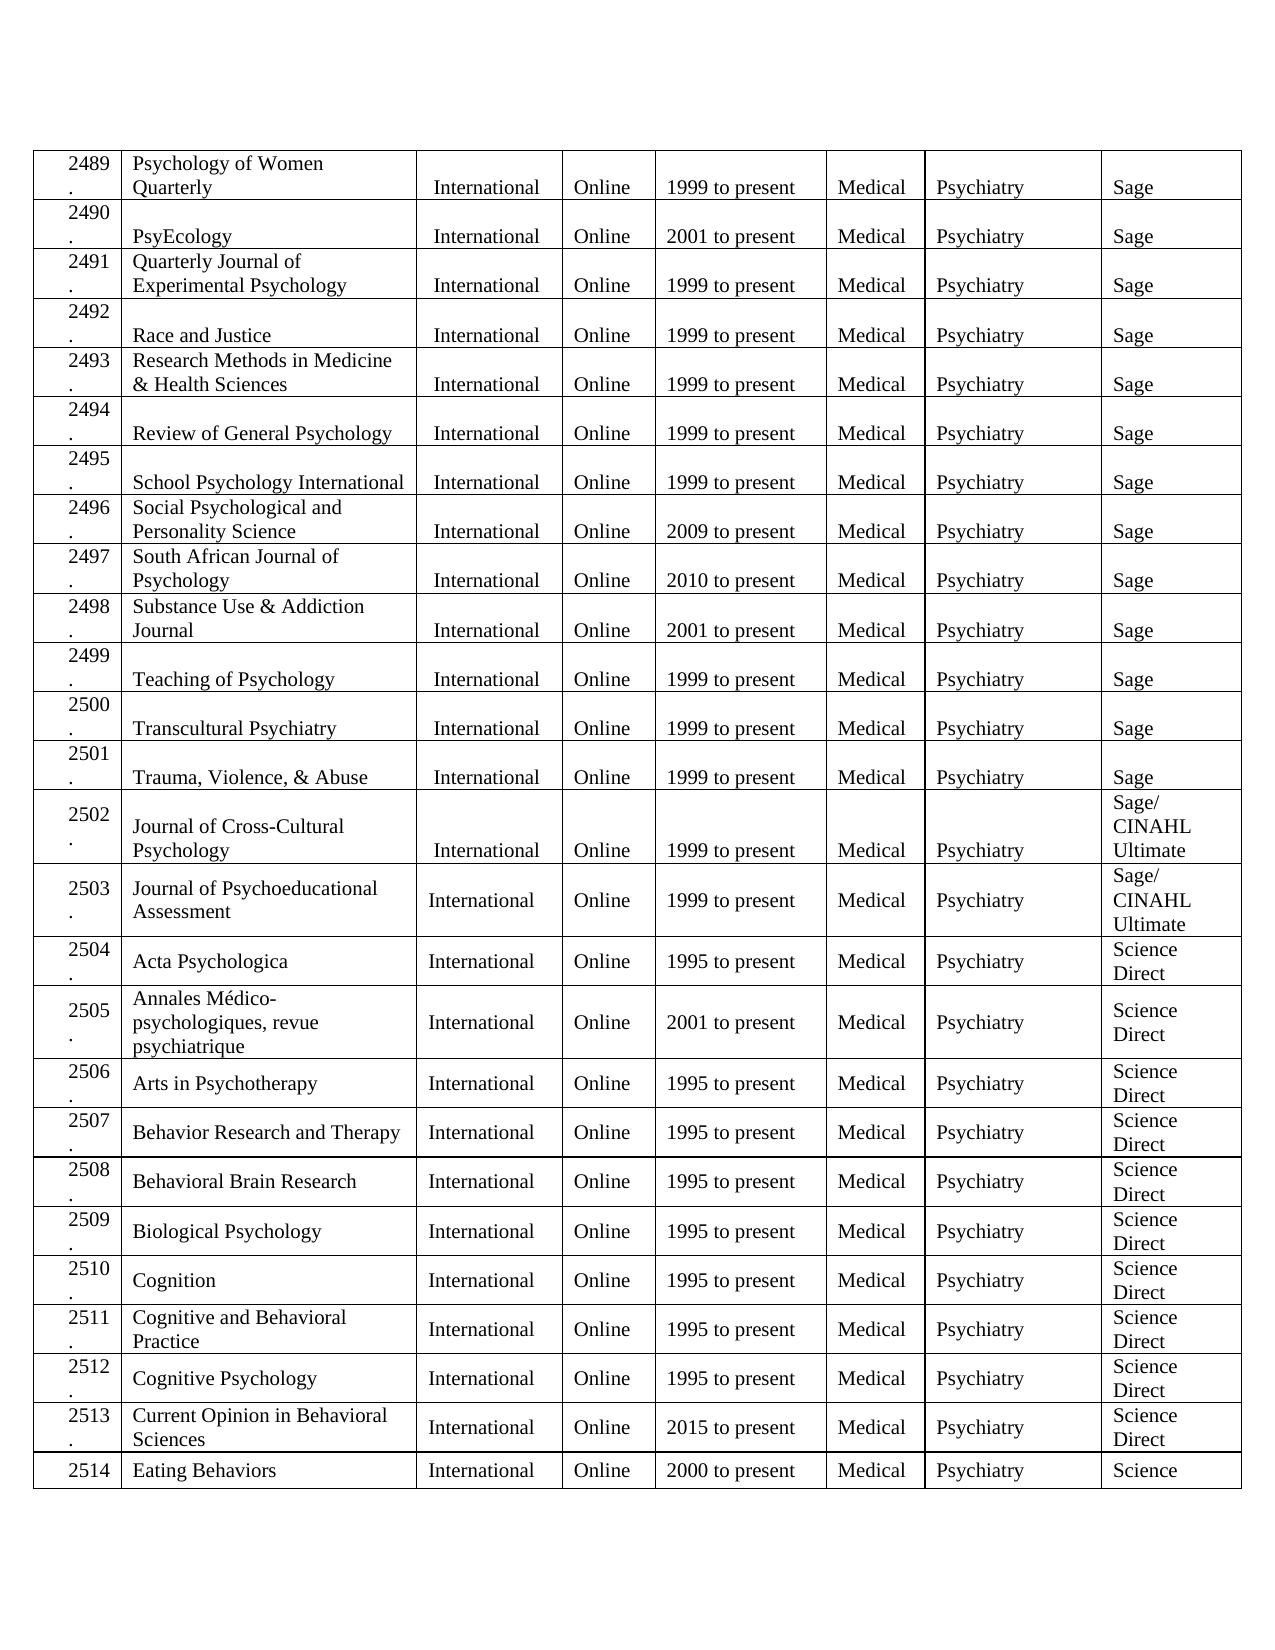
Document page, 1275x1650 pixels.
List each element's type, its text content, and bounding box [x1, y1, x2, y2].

table_cell Journal of Psychoeducational Assessment [122, 864, 416, 936]
table_cell International [417, 397, 562, 445]
table_cell 1995 to present [656, 1305, 826, 1353]
table_cell Online [563, 495, 655, 543]
table_cell School Psychology International [122, 446, 416, 494]
table_cell [34, 986, 121, 1058]
table_cell Review of General Psychology [122, 397, 416, 445]
table_cell International [417, 446, 562, 494]
table_cell International [417, 986, 562, 1058]
table_cell Online [563, 544, 655, 592]
table_cell International [417, 1354, 562, 1402]
table_cell Psychiatry [926, 1256, 1101, 1304]
table_cell Science Direct [1102, 937, 1241, 985]
table_cell Medical [827, 544, 924, 592]
table_cell Sage [1102, 495, 1241, 543]
table_cell Race and Justice [122, 299, 416, 347]
table_cell Medical [827, 299, 924, 347]
table_cell 2001 to present [656, 986, 826, 1058]
table_cell [34, 151, 121, 199]
table_cell 1999 to present [656, 692, 826, 740]
table_cell Psychiatry [926, 1059, 1101, 1107]
table_cell Medical [827, 643, 924, 691]
table_cell [34, 1403, 121, 1451]
table_cell 1999 to present [656, 151, 826, 199]
table_cell Medical [827, 692, 924, 740]
table_cell 2010 to present [656, 544, 826, 592]
table_cell Psychiatry [926, 790, 1101, 862]
table_cell Current Opinion in Behavioral Sciences [122, 1403, 416, 1451]
table_cell 1999 to present [656, 249, 826, 297]
table_cell Medical [827, 1207, 924, 1255]
table_cell Quarterly Journal of Experimental Psychology [122, 249, 416, 297]
table_cell Psychiatry [926, 643, 1101, 691]
table_cell [34, 643, 121, 691]
table_cell International [417, 1305, 562, 1353]
table_cell International [417, 200, 562, 248]
table_cell Psychiatry [926, 446, 1101, 494]
table_cell Psychiatry [926, 937, 1101, 985]
table_cell [34, 594, 121, 642]
table_cell [34, 937, 121, 985]
table_cell International [417, 1207, 562, 1255]
table_cell Medical [827, 594, 924, 642]
table_cell [34, 1158, 121, 1206]
table_cell [34, 495, 121, 543]
table_cell International [417, 544, 562, 592]
table_cell International [417, 643, 562, 691]
table_cell Medical [827, 741, 924, 789]
table_cell [34, 692, 121, 740]
table_cell [34, 1453, 121, 1488]
table_cell Sage [1102, 544, 1241, 592]
table_cell Psychiatry [926, 986, 1101, 1058]
table_cell Medical [827, 864, 924, 936]
table_cell PsyEcology [122, 200, 416, 248]
table_cell [34, 1207, 121, 1255]
table_cell Sage [1102, 741, 1241, 789]
table_cell Sage [1102, 446, 1241, 494]
table_cell International [417, 1403, 562, 1451]
table_cell Medical [827, 1256, 924, 1304]
table_cell Online [563, 446, 655, 494]
table_cell Psychiatry [926, 1158, 1101, 1206]
table_cell Teaching of Psychology [122, 643, 416, 691]
table_cell Social Psychological and Personality Science [122, 495, 416, 543]
table_cell International [417, 249, 562, 297]
table_cell Science Direct [1102, 1108, 1241, 1156]
table_cell Online [563, 1256, 655, 1304]
table_cell Psychiatry [926, 1453, 1101, 1488]
table_cell Science Direct [1102, 1305, 1241, 1353]
table_cell International [417, 594, 562, 642]
table_cell International [417, 1256, 562, 1304]
table_cell Psychiatry [926, 249, 1101, 297]
table_cell Medical [827, 446, 924, 494]
table_cell Medical [827, 1108, 924, 1156]
table_cell International [417, 151, 562, 199]
table_cell International [417, 1158, 562, 1206]
table_cell Transcultural Psychiatry [122, 692, 416, 740]
table_cell Medical [827, 151, 924, 199]
table_cell Biological Psychology [122, 1207, 416, 1255]
table_cell [34, 544, 121, 592]
table_cell Online [563, 299, 655, 347]
table_cell Science Direct [1102, 1059, 1241, 1107]
table_cell Journal of Cross-Cultural Psychology [122, 790, 416, 862]
table_cell Cognition [122, 1256, 416, 1304]
table_cell [34, 1354, 121, 1402]
table_cell Science [1102, 1453, 1241, 1488]
table_cell Research Methods in Medicine & Health Sciences [122, 348, 416, 396]
table_cell Annales Médico-psychologiques, revue psychiatrique [122, 986, 416, 1058]
table_cell Online [563, 594, 655, 642]
table_cell Psychiatry [926, 1207, 1101, 1255]
table_cell Online [563, 864, 655, 936]
table_cell Substance Use & Addiction Journal [122, 594, 416, 642]
table_cell Medical [827, 790, 924, 862]
table_cell 2000 to present [656, 1453, 826, 1488]
table_cell Online [563, 643, 655, 691]
table_cell [34, 200, 121, 248]
table_cell 1995 to present [656, 1354, 826, 1402]
table_cell Medical [827, 495, 924, 543]
table_cell 1999 to present [656, 299, 826, 347]
table_cell 1995 to present [656, 1158, 826, 1206]
table_cell International [417, 692, 562, 740]
table_cell Online [563, 1305, 655, 1353]
table_cell 2001 to present [656, 594, 826, 642]
table_cell Psychiatry [926, 348, 1101, 396]
table_cell Science Direct [1102, 986, 1241, 1058]
table_cell [34, 1256, 121, 1304]
table_cell Psychiatry [926, 200, 1101, 248]
table_cell Online [563, 1207, 655, 1255]
table_cell Online [563, 397, 655, 445]
table_cell Medical [827, 1305, 924, 1353]
table_cell International [417, 937, 562, 985]
table_cell International [417, 1453, 562, 1488]
table_cell Science Direct [1102, 1354, 1241, 1402]
table_cell Psychiatry [926, 741, 1101, 789]
table_cell [34, 249, 121, 297]
table_cell International [417, 790, 562, 862]
table_cell 1999 to present [656, 790, 826, 862]
table_cell 1995 to present [656, 937, 826, 985]
table_cell 2009 to present [656, 495, 826, 543]
table_cell Sage [1102, 200, 1241, 248]
table_cell Science Direct [1102, 1158, 1241, 1206]
table_cell [34, 348, 121, 396]
table_cell Sage/ CINAHL Ultimate [1102, 790, 1241, 862]
table_cell Sage/CINAHL Ultimate [1102, 864, 1241, 936]
table_cell Online [563, 790, 655, 862]
table_cell [34, 864, 121, 936]
table_cell Science Direct [1102, 1256, 1241, 1304]
table_cell Psychology of Women Quarterly [122, 151, 416, 199]
table_cell Online [563, 200, 655, 248]
table_cell Sage [1102, 692, 1241, 740]
table_cell Medical [827, 937, 924, 985]
table_cell International [417, 741, 562, 789]
table_cell 1999 to present [656, 741, 826, 789]
table_cell 1999 to present [656, 397, 826, 445]
table_cell Online [563, 1059, 655, 1107]
table_cell Online [563, 1158, 655, 1206]
table_cell Online [563, 741, 655, 789]
table_cell 1995 to present [656, 1207, 826, 1255]
table_cell [34, 1305, 121, 1353]
table_cell Psychiatry [926, 1354, 1101, 1402]
table_cell Cognitive Psychology [122, 1354, 416, 1402]
table_cell [34, 790, 121, 862]
table_cell Sage [1102, 299, 1241, 347]
table_cell South African Journal of Psychology [122, 544, 416, 592]
table_cell Sage [1102, 397, 1241, 445]
table_cell Online [563, 692, 655, 740]
table_cell Medical [827, 1403, 924, 1451]
table_cell [34, 397, 121, 445]
table_cell International [417, 299, 562, 347]
table_cell International [417, 348, 562, 396]
table_cell Psychiatry [926, 495, 1101, 543]
table_cell 2015 to present [656, 1403, 826, 1451]
table_cell Online [563, 1108, 655, 1156]
table_cell Online [563, 1354, 655, 1402]
table_cell Psychiatry [926, 692, 1101, 740]
table_cell Science Direct [1102, 1403, 1241, 1451]
table_cell 1999 to present [656, 643, 826, 691]
table_cell Behavior Research and Therapy [122, 1108, 416, 1156]
table_cell International [417, 1059, 562, 1107]
table_cell 1995 to present [656, 1108, 826, 1156]
table_cell Acta Psychologica [122, 937, 416, 985]
table_cell Medical [827, 1453, 924, 1488]
table_cell 1999 to present [656, 446, 826, 494]
table_cell Psychiatry [926, 299, 1101, 347]
table_cell Medical [827, 249, 924, 297]
table_cell International [417, 1108, 562, 1156]
table_cell Online [563, 348, 655, 396]
table_cell Online [563, 1453, 655, 1488]
table_cell Online [563, 151, 655, 199]
table_cell [34, 1059, 121, 1107]
table_cell 1999 to present [656, 348, 826, 396]
table_cell Eating Behaviors [122, 1453, 416, 1488]
table_cell Psychiatry [926, 1403, 1101, 1451]
table_cell Sage [1102, 643, 1241, 691]
table_cell Sage [1102, 249, 1241, 297]
table_cell [34, 741, 121, 789]
table_cell Medical [827, 1059, 924, 1107]
table_cell 2001 to present [656, 200, 826, 248]
table_cell Medical [827, 348, 924, 396]
table_cell Sage [1102, 348, 1241, 396]
table_cell Sage [1102, 151, 1241, 199]
table_cell Psychiatry [926, 594, 1101, 642]
table_cell Medical [827, 200, 924, 248]
table_cell International [417, 495, 562, 543]
table_cell 1999 to present [656, 864, 826, 936]
table_cell [34, 1108, 121, 1156]
table_cell Online [563, 249, 655, 297]
table_cell 1995 to present [656, 1059, 826, 1107]
table_cell Sage [1102, 594, 1241, 642]
table_cell International [417, 864, 562, 936]
table_cell Behavioral Brain Research [122, 1158, 416, 1206]
table_cell Psychiatry [926, 544, 1101, 592]
table_cell [34, 299, 121, 347]
table_cell 1995 to present [656, 1256, 826, 1304]
table_cell Science Direct [1102, 1207, 1241, 1255]
table_cell [34, 446, 121, 494]
table_cell Psychiatry [926, 864, 1101, 936]
table_cell Psychiatry [926, 151, 1101, 199]
table_cell Online [563, 986, 655, 1058]
table_cell Cognitive and Behavioral Practice [122, 1305, 416, 1353]
table_cell Medical [827, 397, 924, 445]
table_cell Psychiatry [926, 1305, 1101, 1353]
table_cell Psychiatry [926, 397, 1101, 445]
table_cell Medical [827, 1354, 924, 1402]
table_cell Online [563, 937, 655, 985]
table_cell Medical [827, 986, 924, 1058]
table_cell Medical [827, 1158, 924, 1206]
table_cell Psychiatry [926, 1108, 1101, 1156]
table_cell Trauma, Violence, & Abuse [122, 741, 416, 789]
table_cell Online [563, 1403, 655, 1451]
table_cell Arts in Psychotherapy [122, 1059, 416, 1107]
